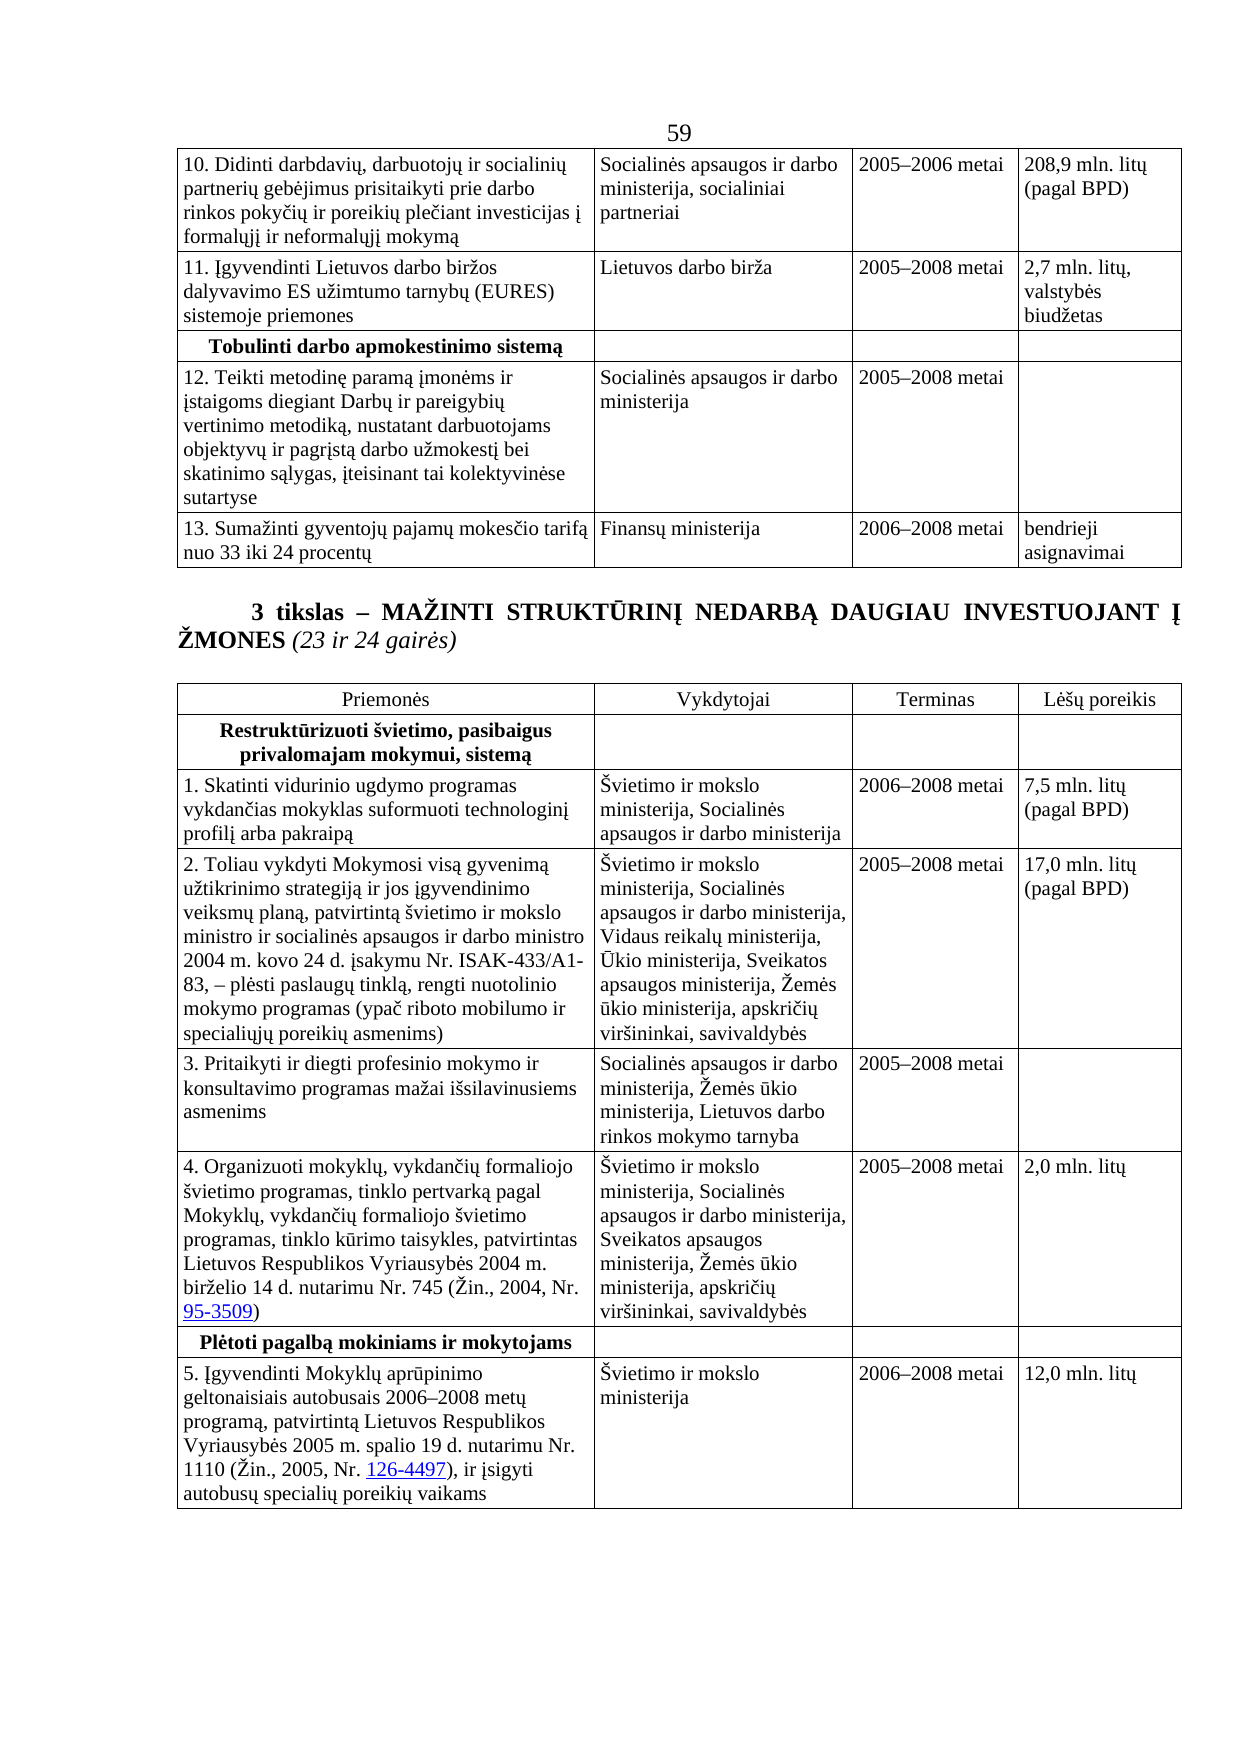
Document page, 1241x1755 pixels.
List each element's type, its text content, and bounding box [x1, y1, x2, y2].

table_header Vykdytojai [595, 684, 852, 714]
table_cell [1019, 1049, 1181, 1151]
table_cell 17,0 mln. litų (pagal BPD) [1019, 849, 1181, 1047]
table_header Lėšų poreikis [1019, 684, 1181, 714]
table_cell 2,0 mln. litų [1019, 1152, 1181, 1326]
table_cell Švietimo ir mokslo ministerija, Socialinės apsaugos ir darbo ministerija, Vidaus reikalų ministerija, Ūkio ministerija, Sveikatos apsaugos ministerija, Žemės ūkio ministerija, apskričių viršininkai, savivaldybės [595, 849, 852, 1047]
table_cell [1019, 362, 1181, 512]
table_cell [1019, 1327, 1181, 1357]
table_cell Lietuvos darbo birža [595, 252, 852, 330]
table_cell Tobulinti darbo apmokestinimo sistemą [178, 331, 594, 361]
table_header Priemonės [178, 684, 594, 714]
table_cell bendrieji asignavimai [1019, 513, 1181, 567]
table_cell 13. Sumažinti gyventojų pajamų mokesčio tarifą nuo 33 iki 24 procentų [178, 513, 594, 567]
table_cell Švietimo ir mokslo ministerija, Socialinės apsaugos ir darbo ministerija [595, 770, 852, 848]
table_header Terminas [853, 684, 1018, 714]
table_cell 2006–2008 metai [853, 513, 1018, 567]
table_cell 208,9 mln. litų (pagal BPD) [1019, 149, 1181, 251]
table_cell Socialinės apsaugos ir darbo ministerija [595, 362, 852, 512]
table_cell 2005–2008 metai [853, 252, 1018, 330]
table_cell 2,7 mln. litų, valstybės biudžetas [1019, 252, 1181, 330]
table_cell 2. Toliau vykdyti Mokymosi visą gyvenimą užtikrinimo strategiją ir jos įgyvendinimo veiksmų planą, patvirtintą švietimo ir mokslo ministro ir socialinės apsaugos ir darbo ministro 2004 m. kovo 24 d. įsakymu Nr. ISAK-433/A1-83, – plėsti paslaugų tinklą, rengti nuotolinio mokymo programas (ypač riboto mobilumo ir specialiųjų poreikių asmenims) [178, 849, 594, 1047]
table_cell [595, 1327, 852, 1357]
table_cell [1019, 331, 1181, 361]
table_cell 2005–2008 metai [853, 1049, 1018, 1151]
table_cell 2006–2008 metai [853, 770, 1018, 848]
table_cell Socialinės apsaugos ir darbo ministerija, socialiniai partneriai [595, 149, 852, 251]
table_cell 2005–2008 metai [853, 362, 1018, 512]
table_cell 12,0 mln. litų [1019, 1358, 1181, 1508]
table_cell 2005–2008 metai [853, 1152, 1018, 1326]
table_cell [853, 715, 1018, 769]
table_cell 2005–2006 metai [853, 149, 1018, 251]
table_cell 3. Pritaikyti ir diegti profesinio mokymo ir konsultavimo programas mažai išsilavinusiems asmenims [178, 1049, 594, 1151]
table_cell 1. Skatinti vidurinio ugdymo programas vykdančias mokyklas suformuoti technologinį profilį arba pakraipą [178, 770, 594, 848]
table_cell [595, 715, 852, 769]
table_cell 11. Įgyvendinti Lietuvos darbo biržos dalyvavimo ES užimtumo tarnybų (EURES) sistemoje priemones [178, 252, 594, 330]
table_cell [853, 331, 1018, 361]
table_cell [595, 331, 852, 361]
table_cell 7,5 mln. litų (pagal BPD) [1019, 770, 1181, 848]
table_cell 2006–2008 metai [853, 1358, 1018, 1508]
table_cell Švietimo ir mokslo ministerija, Socialinės apsaugos ir darbo ministerija, Sveikatos apsaugos ministerija, Žemės ūkio ministerija, apskričių viršininkai, savivaldybės [595, 1152, 852, 1326]
table_cell [853, 1327, 1018, 1357]
table_cell 4. Organizuoti mokyklų, vykdančių formaliojo švietimo programas, tinklo pertvarką pagal Mokyklų, vykdančių formaliojo švietimo programas, tinklo kūrimo taisykles, patvirtintas Lietuvos Respublikos Vyriausybės 2004 m. birželio 14 d. nutarimu Nr. 745 (Žin., 2004, Nr. 95-3509) [178, 1152, 594, 1326]
table_cell 5. Įgyvendinti Mokyklų aprūpinimo geltonaisiais autobusais 2006–2008 metų programą, patvirtintą Lietuvos Respublikos Vyriausybės 2005 m. spalio 19 d. nutarimu Nr. 1110 (Žin., 2005, Nr. 126-4497), ir įsigyti autobusų specialių poreikių vaikams [178, 1358, 594, 1508]
table_cell Socialinės apsaugos ir darbo ministerija, Žemės ūkio ministerija, Lietuvos darbo rinkos mokymo tarnyba [595, 1049, 852, 1151]
table_cell Švietimo ir mokslo ministerija [595, 1358, 852, 1508]
table_cell [1019, 715, 1181, 769]
table_cell 2005–2008 metai [853, 849, 1018, 1047]
table_cell 10. Didinti darbdavių, darbuotojų ir socialinių partnerių gebėjimus prisitaikyti prie darbo rinkos pokyčių ir poreikių plečiant investicijas į formalųjį ir neformalųjį mokymą [178, 149, 594, 251]
table_cell Finansų ministerija [595, 513, 852, 567]
table_cell Plėtoti pagalbą mokiniams ir mokytojams [178, 1327, 594, 1357]
text 3 tikslas – MAŽINTI STRUKTŪRINĮ NEDARBĄ daugiau investuojant į žmones (23 ir 24 gairės) [177, 597, 1181, 654]
table_cell 12. Teikti metodinę paramą įmonėms ir įstaigoms diegiant Darbų ir pareigybių vertinimo metodiką, nustatant darbuotojams objektyvų ir pagrįstą darbo užmokestį bei skatinimo sąlygas, įteisinant tai kolektyvinėse sutartyse [178, 362, 594, 512]
table_cell Restruktūrizuoti švietimo, pasibaigus privalomajam mokymui, sistemą [178, 715, 594, 769]
